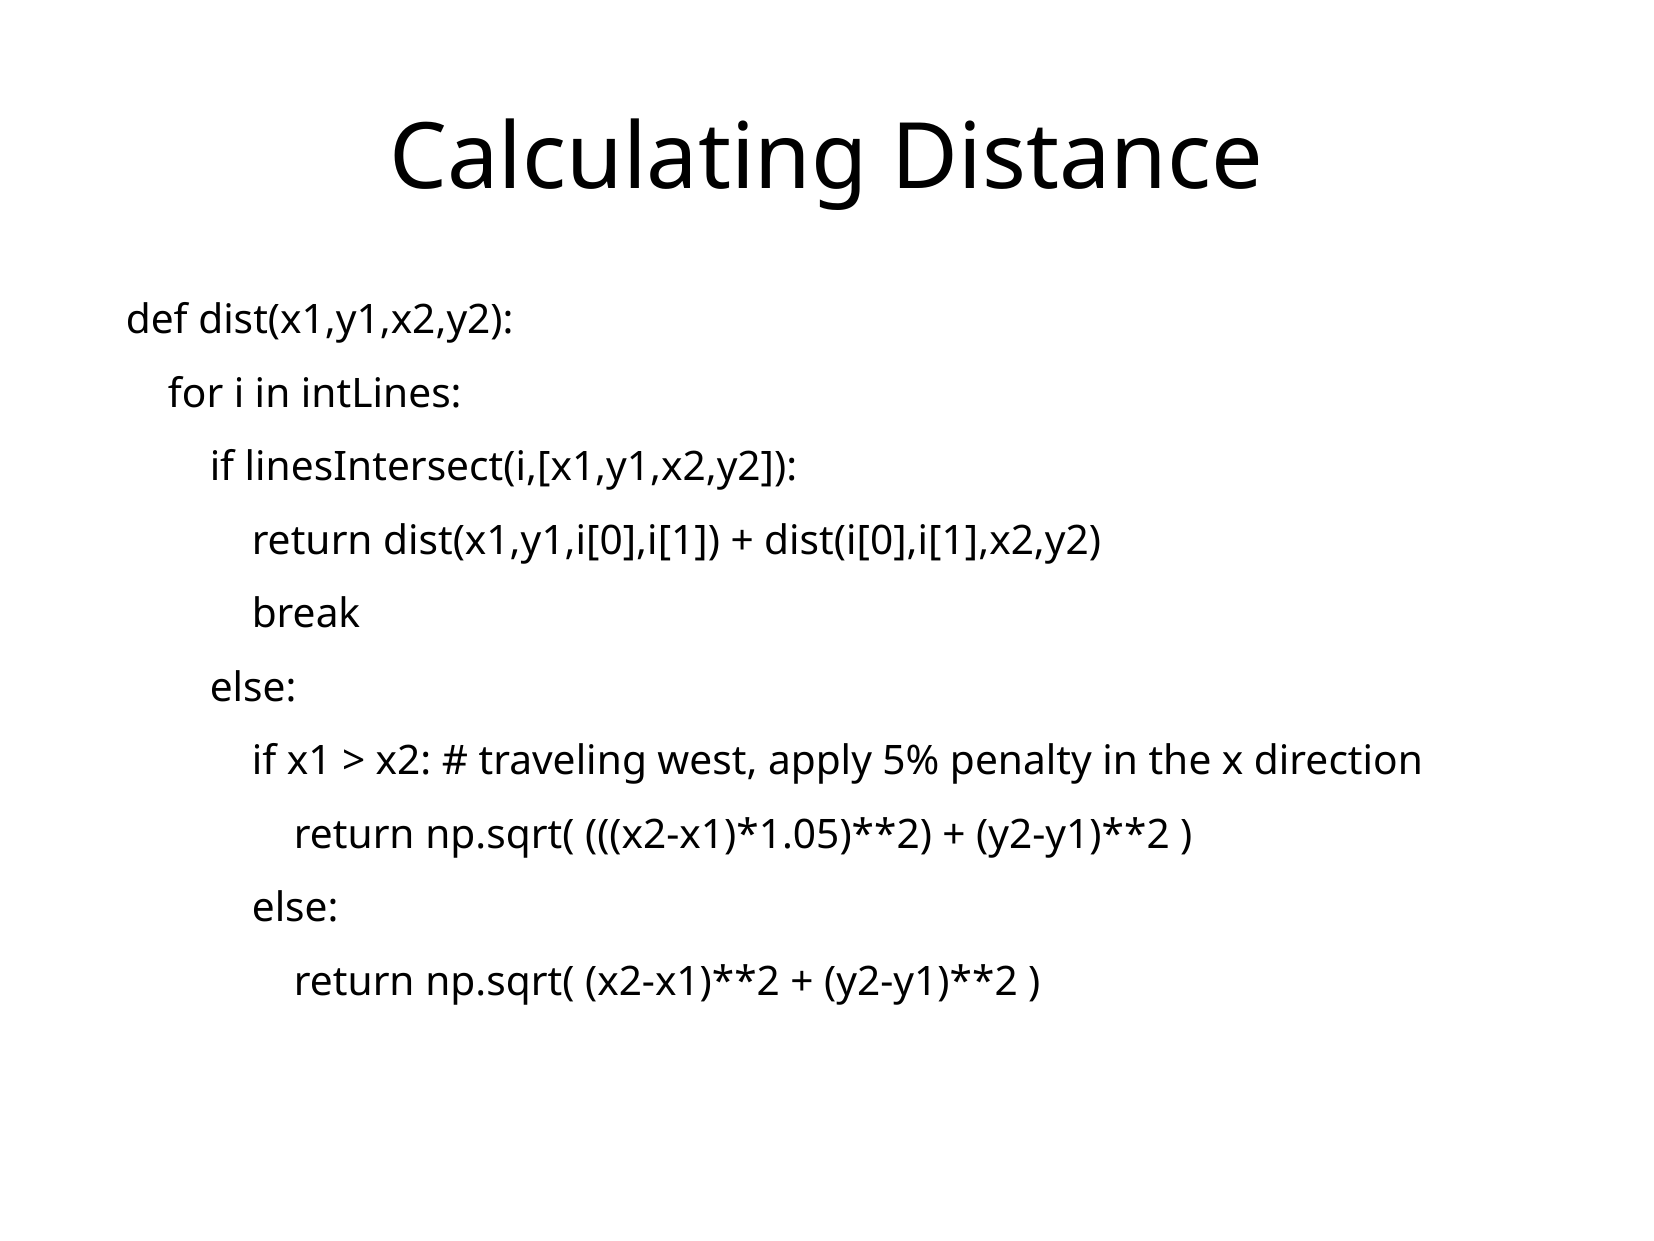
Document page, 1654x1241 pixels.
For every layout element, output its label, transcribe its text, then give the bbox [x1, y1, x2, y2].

list def dist(x1,y1,x2,y2): for i in intLines: if linesIntersect(i,[x1,y1,x2,y2]): return dist(x1,y1,i[0],i[1]) + dist(i[0],i[1],x2,y2) break else: if x1 > x2: # traveling west, apply 5% penalty in the x direction return np.sqrt( (((x2-x1)*1.05)**2) + (y2-y1)**2 ) else: return np.sqrt( (x2-x1)**2 + (y2-y1)**2 ) [82, 290, 1571, 1010]
title Calculating Distance [82, 49, 1571, 257]
